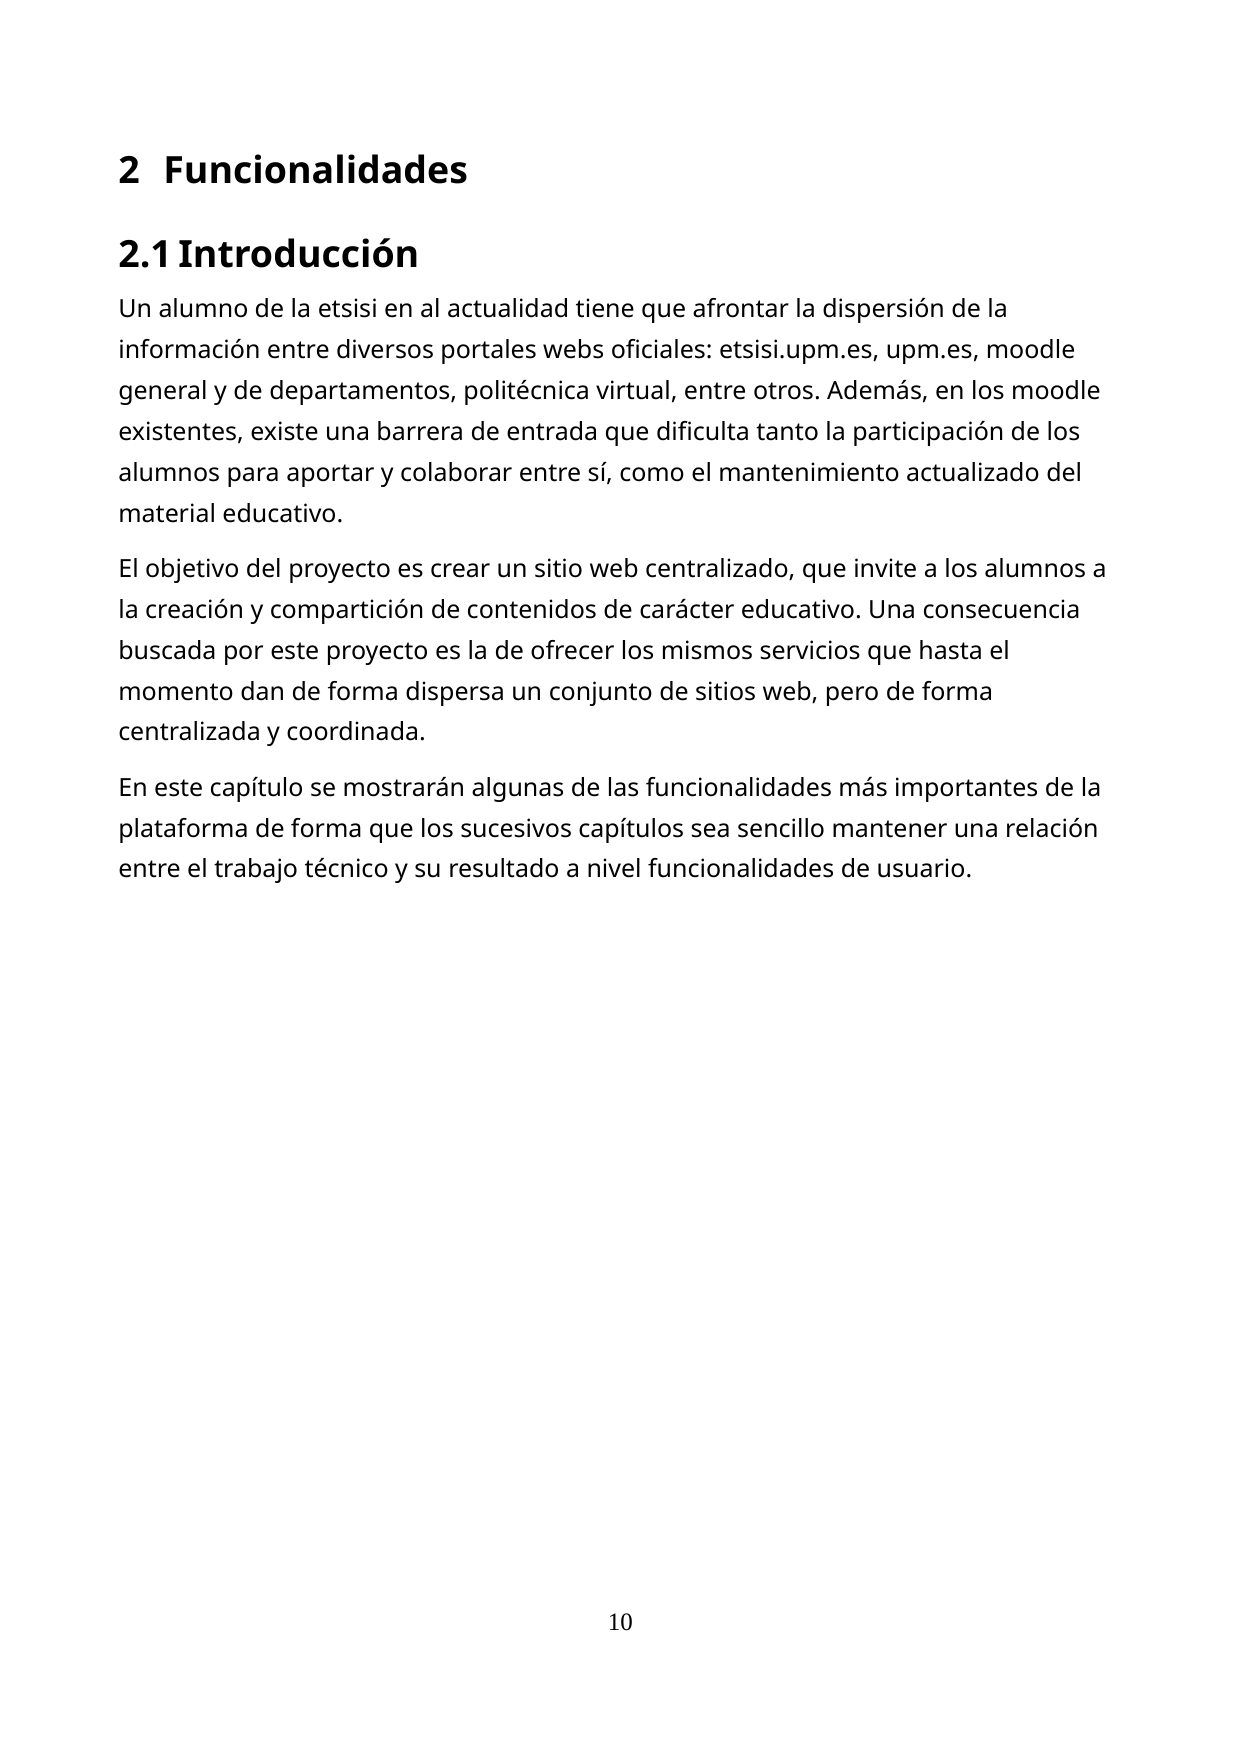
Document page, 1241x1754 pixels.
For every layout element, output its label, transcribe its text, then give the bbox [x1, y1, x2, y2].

text El objetivo del proyecto es crear un sitio web centralizado, que invite a los alumnos a la creación y compartición de contenidos de carácter educativo. Una consecuencia buscada por este proyecto es la de ofrecer los mismos servicios que hasta el momento dan de forma dispersa un conjunto de sitios web, pero de forma centralizada y coordinada. [118, 551, 1122, 748]
text En este capítulo se mostrarán algunas de las funcionalidades más importantes de la plataforma de forma que los sucesivos capítulos sea sencillo mantener una relación entre el trabajo técnico y su resultado a nivel funcionalidades de usuario. [118, 769, 1122, 885]
subtitle Introducción [118, 227, 1122, 278]
subtitle Funcionalidades [118, 143, 1122, 194]
text Un alumno de la etsisi en al actualidad tiene que afrontar la dispersión de la información entre diversos portales webs oficiales: etsisi.upm.es, upm.es, moodle general y de departamentos, politécnica virtual, entre otros. Además, en los moodle existentes, existe una barrera de entrada que dificulta tanto la participación de los alumnos para aportar y colaborar entre sí, como el mantenimiento actualizado del material educativo. [118, 291, 1122, 529]
